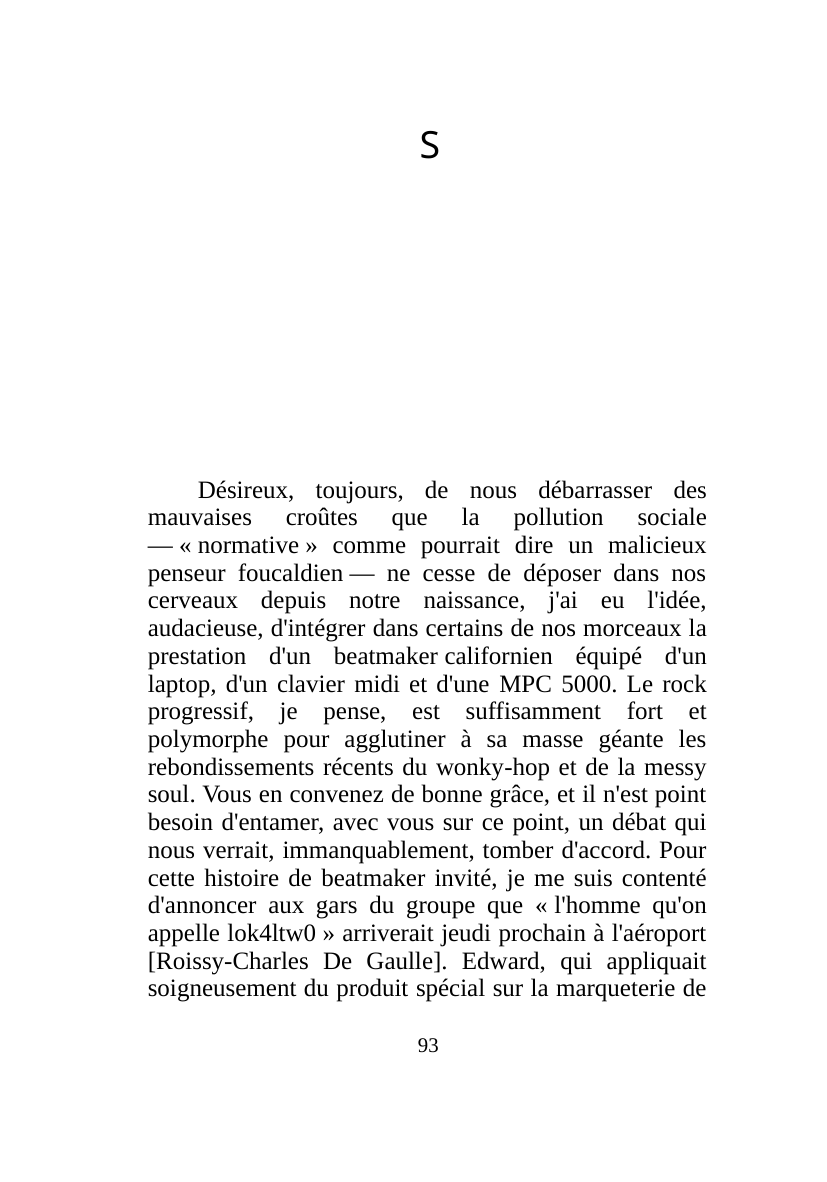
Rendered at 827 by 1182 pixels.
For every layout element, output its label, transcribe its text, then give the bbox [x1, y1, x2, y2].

text Désireux, toujours, de nous débarrasser des mauvaises croûtes que la pollution sociale — « normative » comme pourrait dire un malicieux penseur foucaldien — ne cesse de déposer dans nos cerveaux depuis notre naissance, j'ai eu l'idée, audacieuse, d'intégrer dans certains de nos morceaux la prestation d'un beatmaker californien équipé d'un laptop, d'un clavier midi et d'une MPC 5000. Le rock progressif, je pense, est suffisamment fort et polymorphe pour agglutiner à sa masse géante les rebondissements récents du wonky‑hop et de la messy soul. Vous en convenez de bonne grâce, et il n'est point besoin d'entamer, avec vous sur ce point, un débat qui nous verrait, immanquablement, tomber d'accord. Pour cette histoire de beatmaker invité, je me suis contenté d'annoncer aux gars du groupe que « l'homme qu'on appelle lok4ltw0 » arriverait jeudi prochain à l'aéroport [Roissy‑Charles De Gaulle]. Edward, qui appliquait soigneusement du produit spécial sur la marqueterie de [148, 476, 707, 1002]
text S [151, 118, 709, 169]
